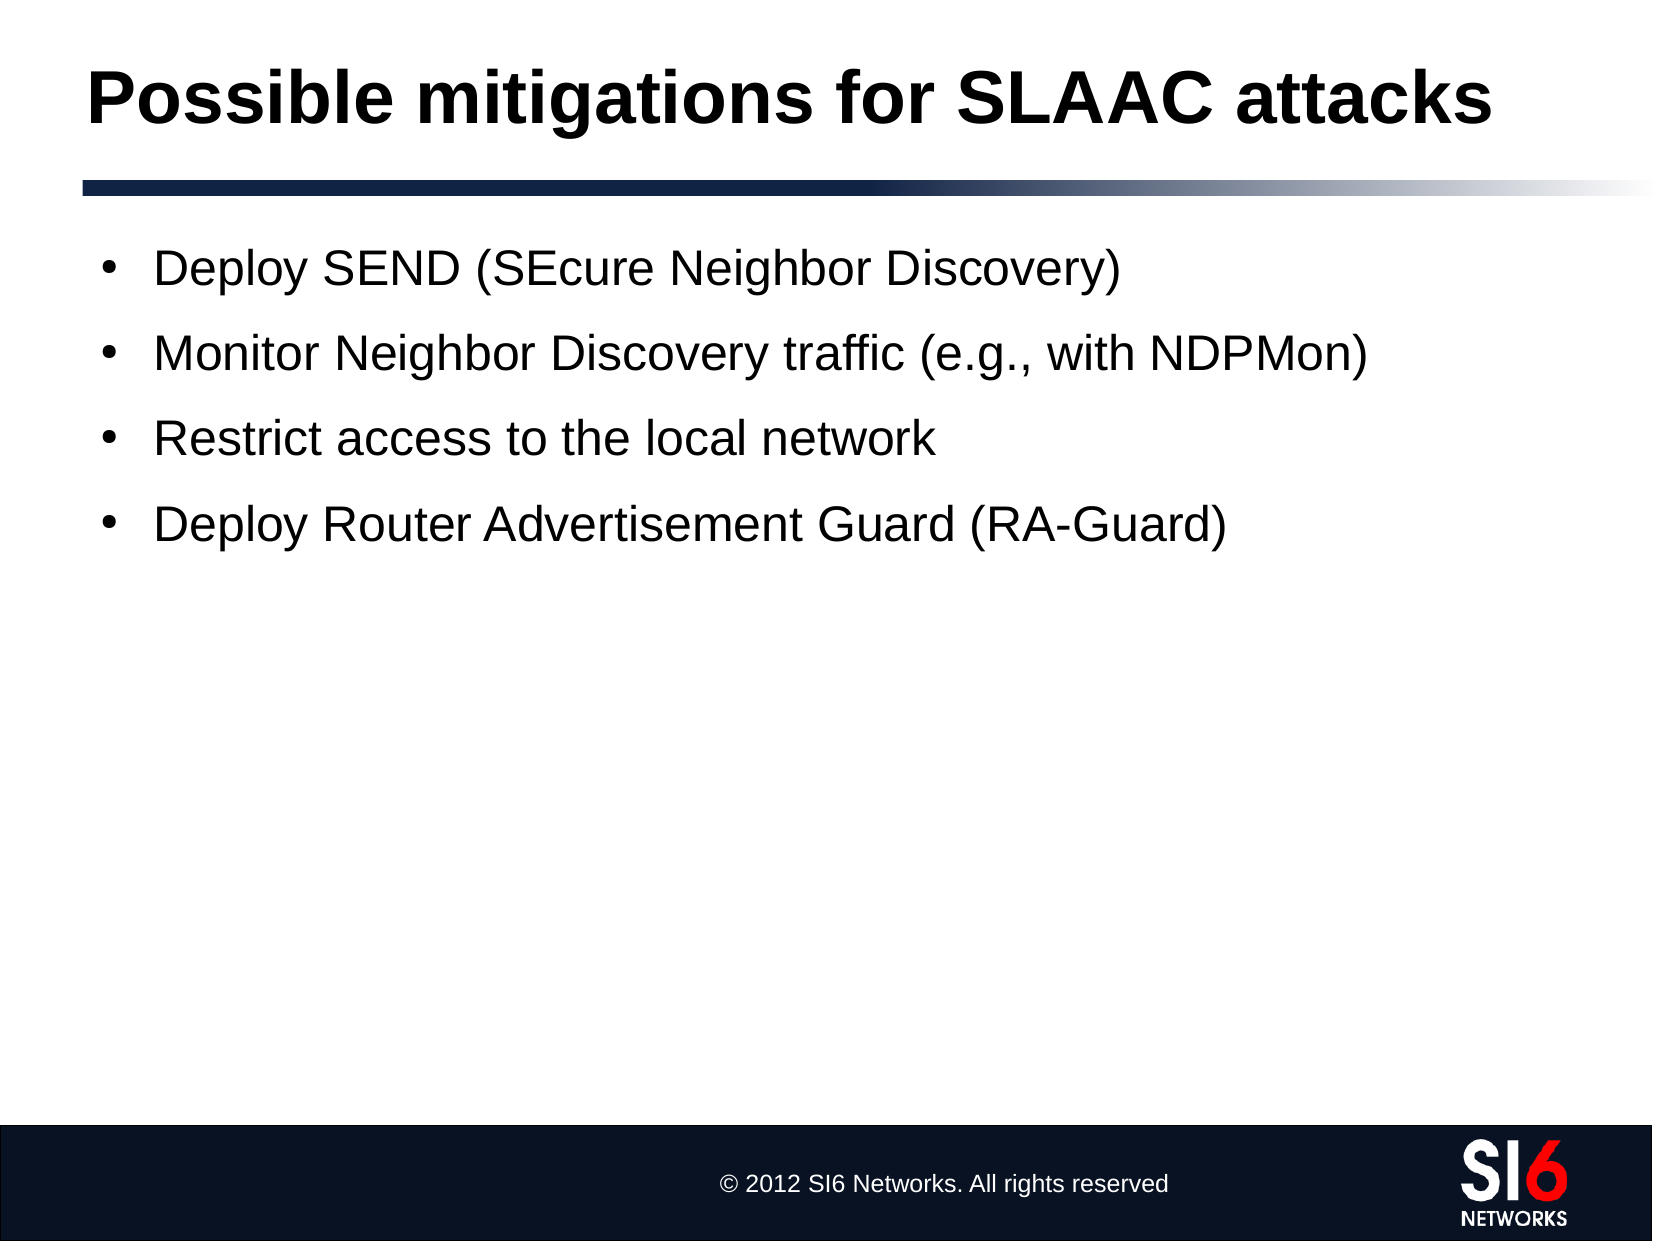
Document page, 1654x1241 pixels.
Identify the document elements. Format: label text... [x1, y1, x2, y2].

title Possible mitigations for SLAAC attacks [86, 30, 1576, 166]
picture [1461, 1139, 1567, 1226]
list Deploy SEND (SEcure Neighbor Discovery) Monitor Neighbor Discovery traffic (e.g., with NDPMon) Restrict access to the local network Deploy Router Advertisement Guard (RA-Guard) [82, 240, 1571, 1059]
